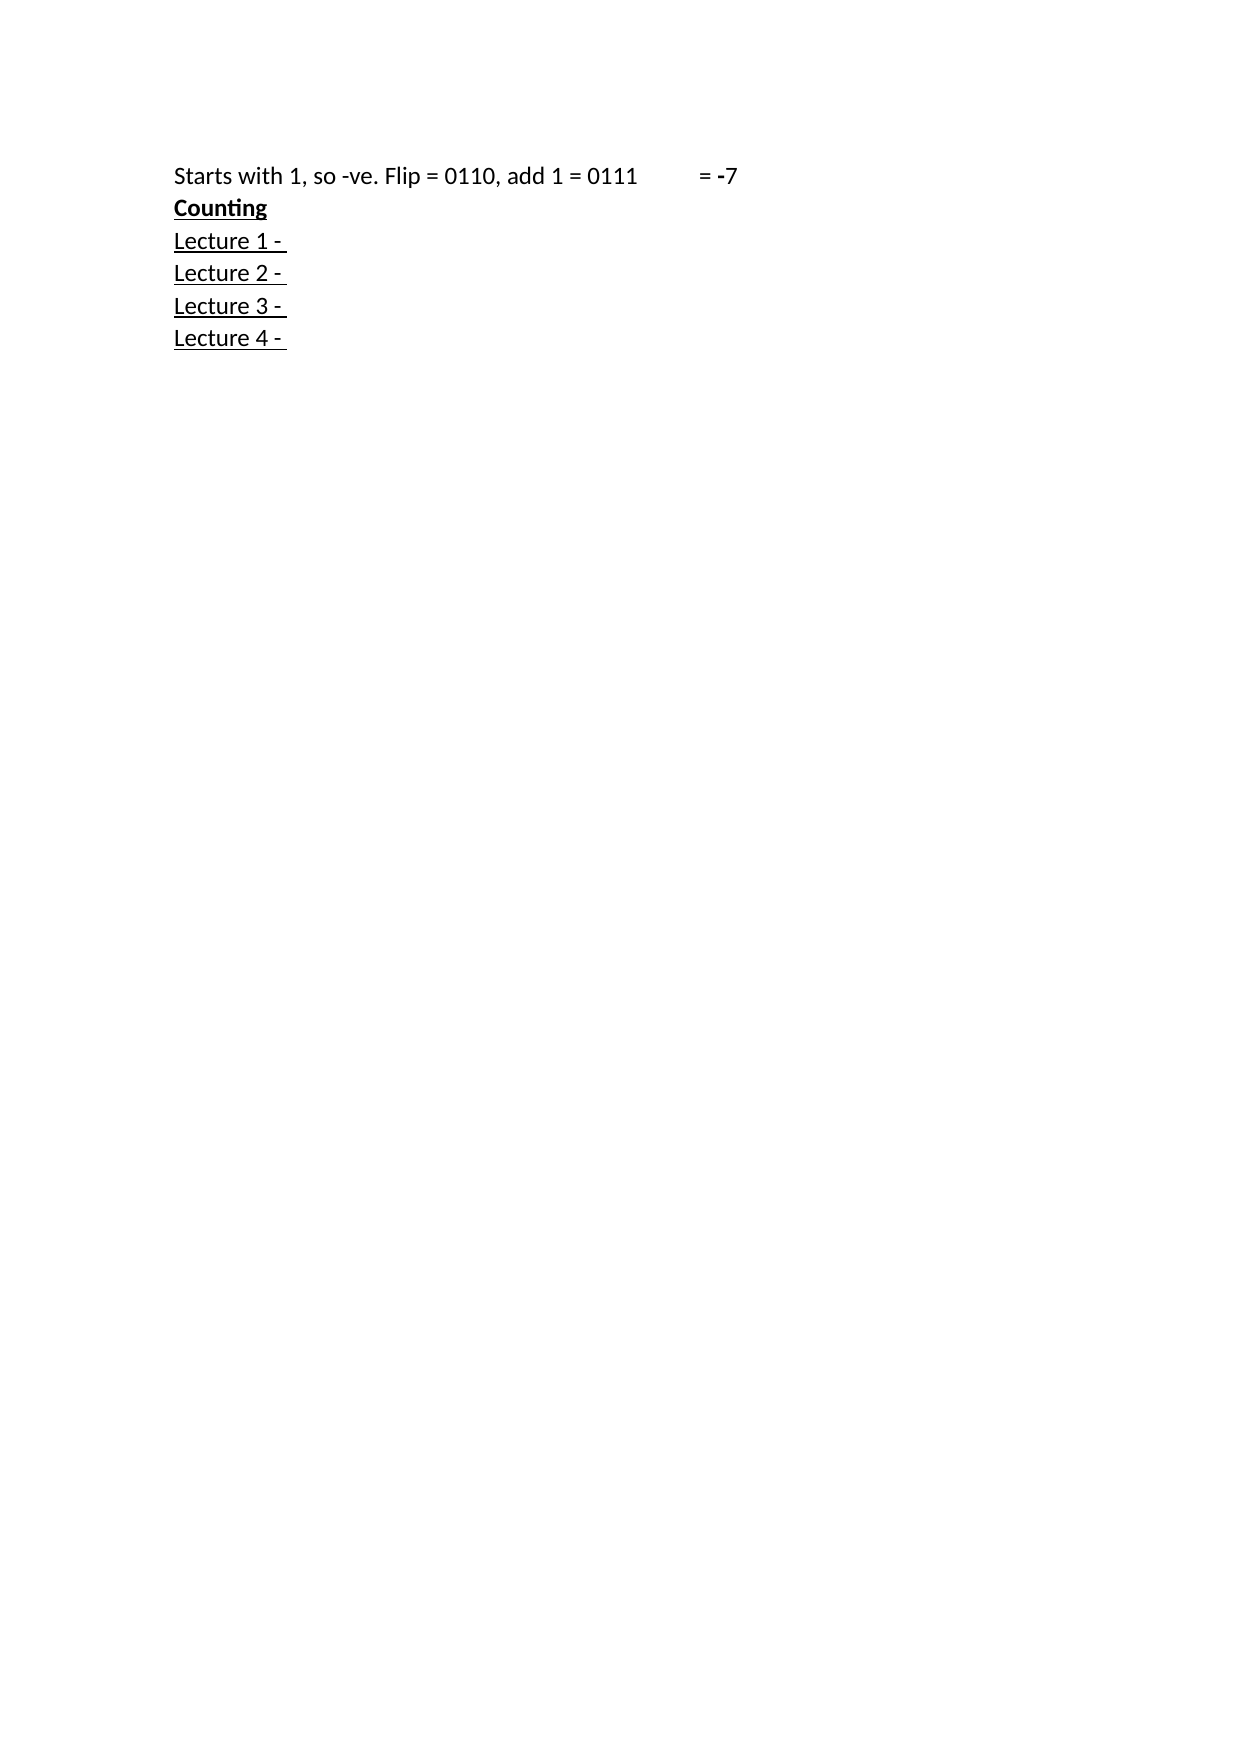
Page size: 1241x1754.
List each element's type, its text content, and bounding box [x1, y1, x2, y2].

text Starts with 1, so -ve. Flip = 0110, add 1 = 0111 = -7 [174, 162, 1067, 194]
text Lecture 4 - [174, 324, 1067, 357]
text Lecture 2 - [174, 259, 1067, 292]
text Lecture 1 - [174, 227, 1067, 259]
text Counting [174, 194, 1067, 227]
text Lecture 3 - [174, 292, 1067, 324]
